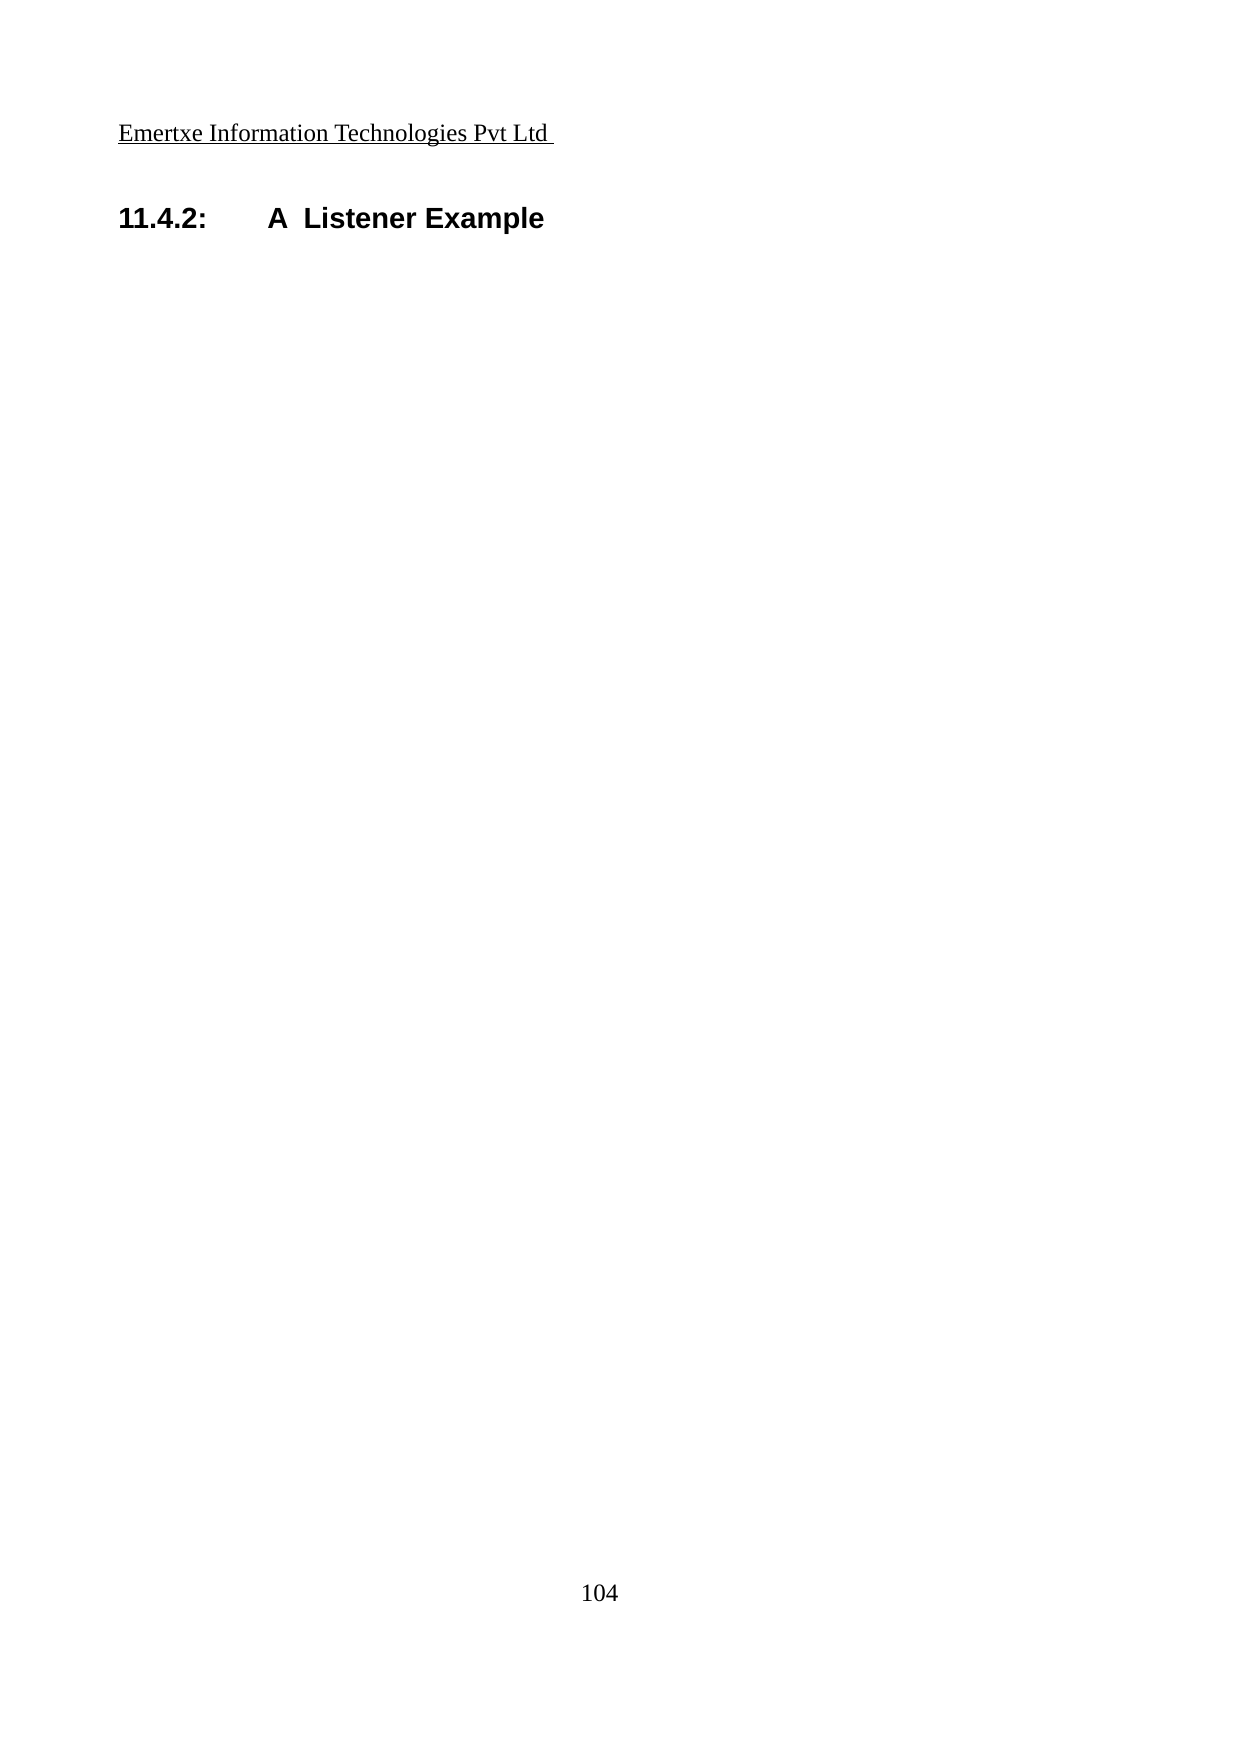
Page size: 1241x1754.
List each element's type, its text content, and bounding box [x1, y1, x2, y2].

subtitle A Listener Example [118, 201, 1122, 235]
